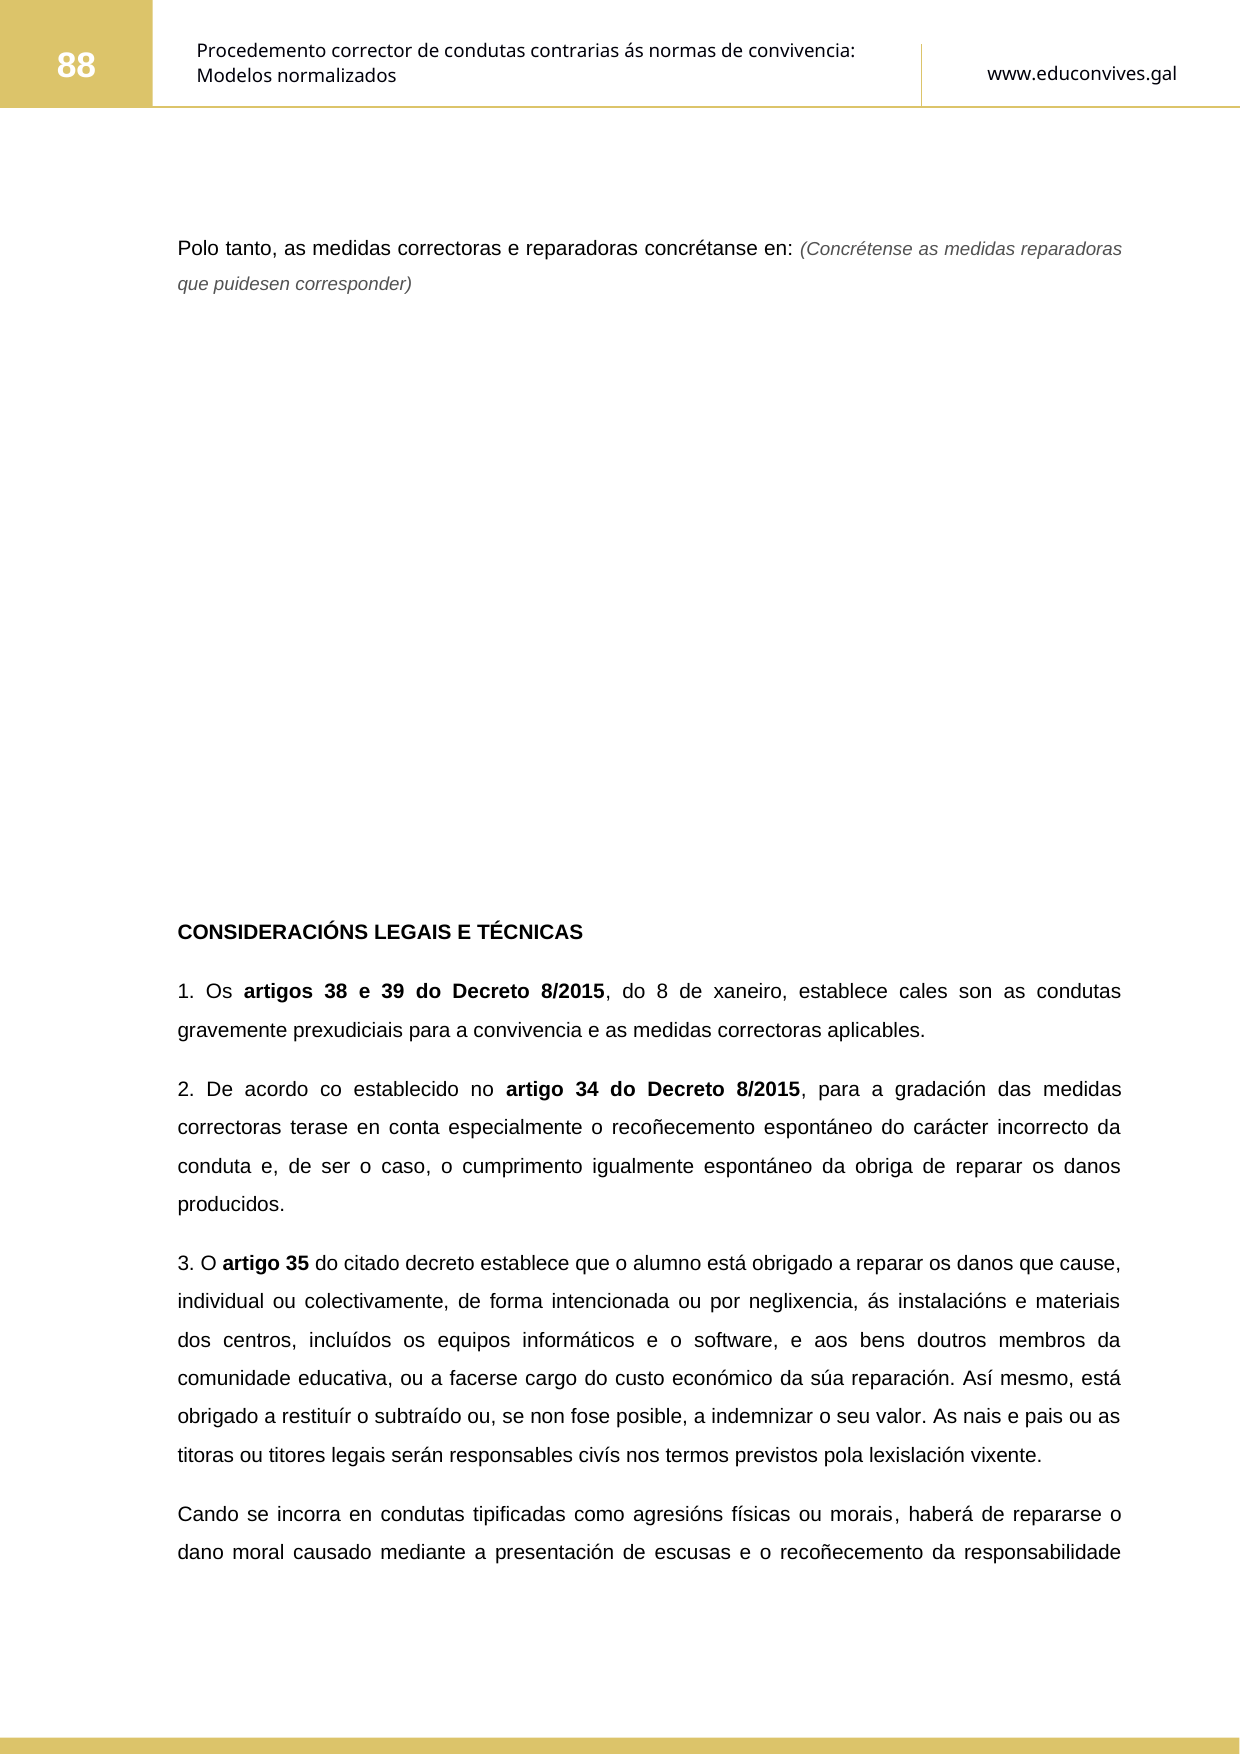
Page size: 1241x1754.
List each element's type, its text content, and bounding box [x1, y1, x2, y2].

text CONSIDERACIÓNS LEGAIS E TÉCNICAS [177, 920, 1122, 944]
text 2. De acordo co establecido no artigo 34 do Decreto 8/2015, para a gradación das medidas correctoras terase en conta especialmente o recoñecemento espontáneo do carácter incorrecto da conduta e, de ser o caso, o cumprimento igualmente espontáneo da obriga de reparar os danos producidos. [177, 1077, 1122, 1216]
text Cando se incorra en condutas tipificadas como agresións físicas ou morais, haberá de repararse o dano moral causado mediante a presentación de escusas e o recoñecemento da responsabilidade [177, 1502, 1122, 1564]
text Polo tanto, as medidas correctoras e reparadoras concrétanse en: (Concrétense as medidas reparadoras que puidesen corresponder) [177, 236, 1122, 295]
text 1. Os artigos 38 e 39 do Decreto 8/2015, do 8 de xaneiro, establece cales son as condutas gravemente prexudiciais para a convivencia e as medidas correctoras aplicables. [177, 979, 1122, 1042]
text 3. O artigo 35 do citado decreto establece que o alumno está obrigado a reparar os danos que cause, individual ou colectivamente, de forma intencionada ou por neglixencia, ás instalacións e materiais dos centros, incluídos os equipos informáticos e o software, e aos bens doutros membros da comunidade educativa, ou a facerse cargo do custo económico da súa reparación. Así mesmo, está obrigado a restituír o subtraído ou, se non fose posible, a indemnizar o seu valor. As nais e pais ou as titoras ou titores legais serán responsables civís nos termos previstos pola lexislación vixente. [177, 1251, 1122, 1467]
